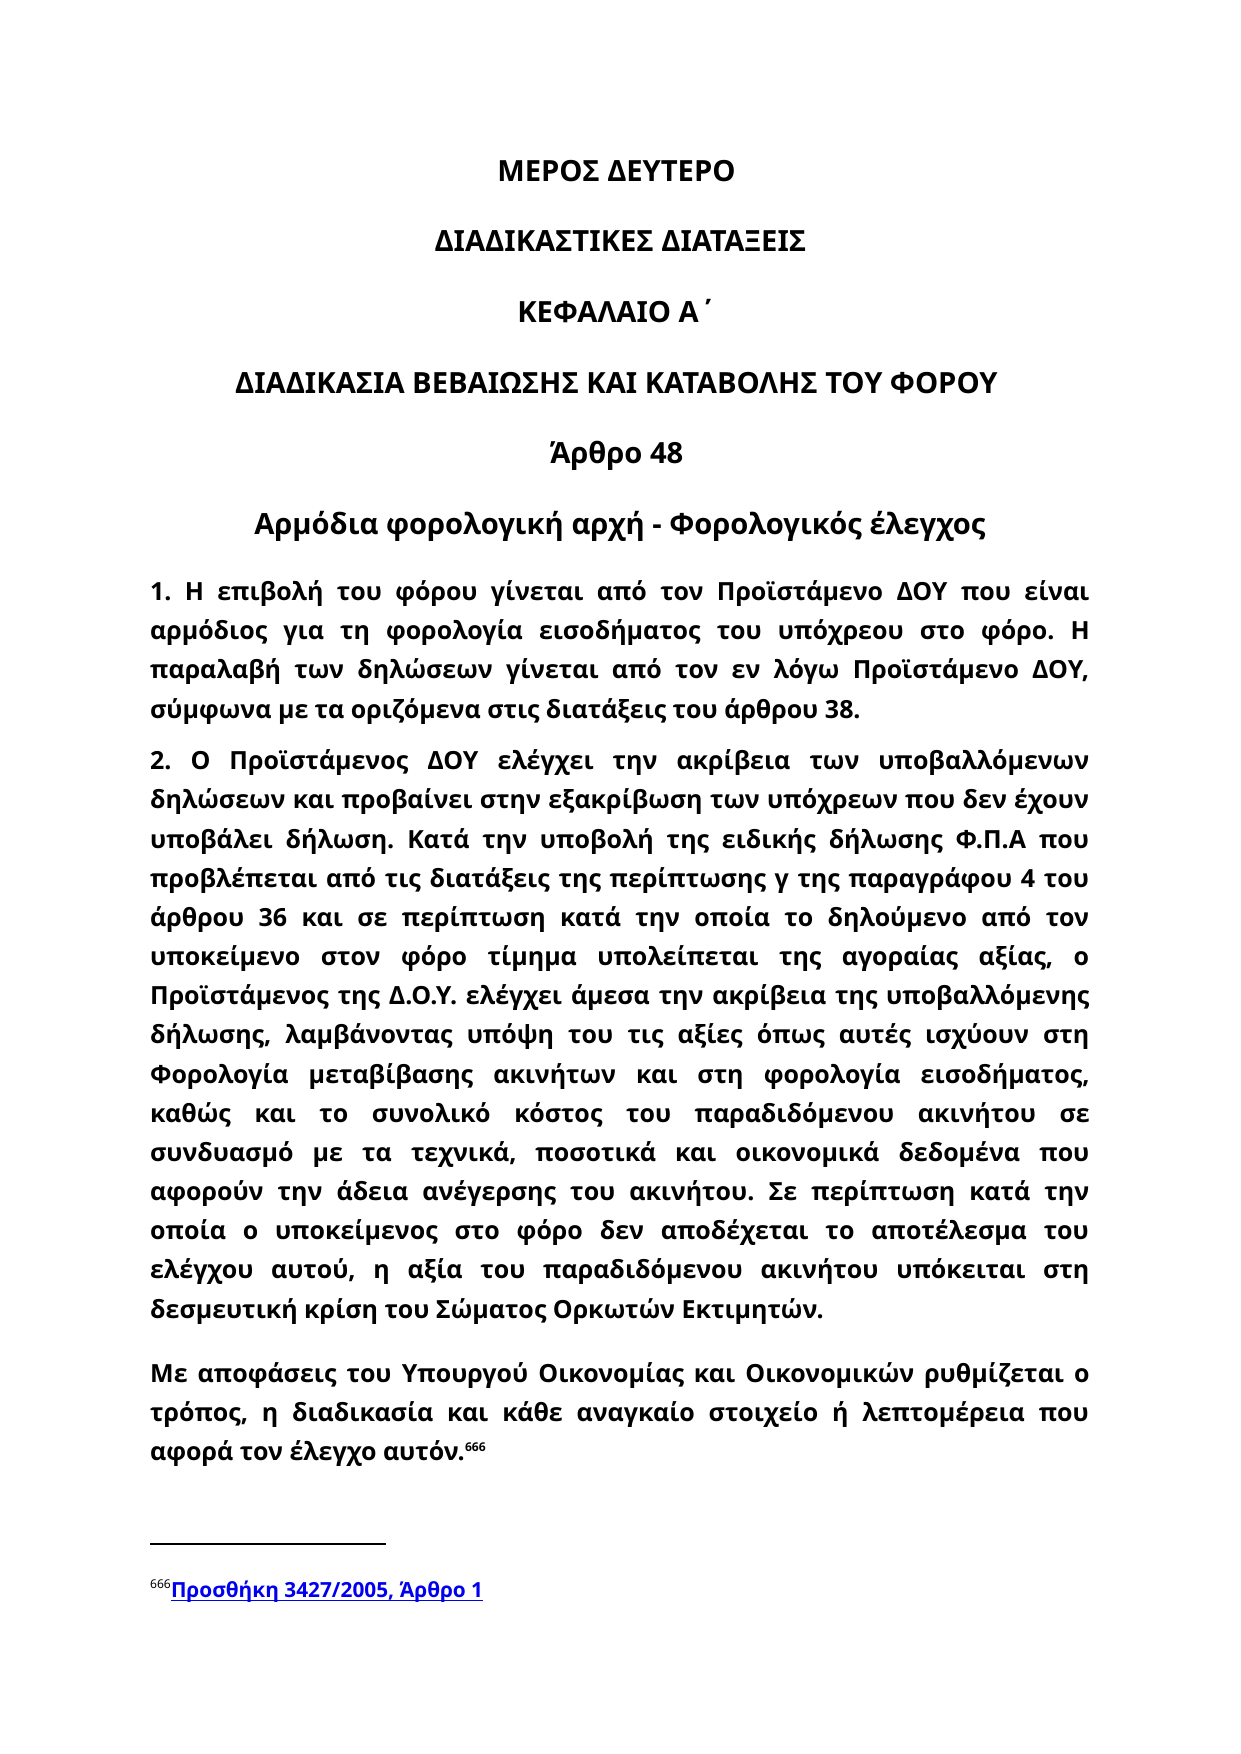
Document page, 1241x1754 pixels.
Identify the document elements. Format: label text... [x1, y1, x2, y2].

subtitle Άρθρο 48 [150, 432, 1090, 472]
text Προσθήκη 3427/2005, Άρθρο 1 [150, 1576, 1090, 1604]
subtitle ΜΕΡΟΣ ΔΕΥΤΕΡΟ [150, 150, 1090, 190]
subtitle ΔΙΑΔΙΚΑΣΤΙΚΕΣ ΔΙΑΤΑΞΕΙΣ [150, 221, 1090, 260]
text Με αποφάσεις του Υπουργού Οικονομίας και Οικονομικών ρυθμίζεται ο τρόπος, η διαδικασία και κάθε αναγκαίο στοιχείο ή λεπτομέρεια που αφορά τον έλεγχο αυτόν. [150, 1355, 1090, 1468]
subtitle ΔΙΑΔΙΚΑΣΙΑ ΒΕΒΑΙΩΣΗΣ ΚΑΙ ΚΑΤΑΒΟΛΗΣ ΤΟΥ ΦΟΡΟΥ [150, 362, 1090, 402]
text 1. Η επιβολή του φόρου γίνεται από τον Προϊστάμενο ΔΟΥ που είναι αρμόδιος για τη φορολογία εισοδήματος του υπόχρεου στο φόρο. Η παραλαβή των δηλώσεων γίνεται από τον εν λόγω Προϊστάμενο ΔΟΥ, σύμφωνα με τα οριζόμενα στις διατάξεις του άρθρου 38. [150, 574, 1090, 725]
subtitle Αρμόδια φορολογική αρχή - Φορολογικός έλεγχος [150, 503, 1090, 543]
text 2. Ο Προϊστάμενος ΔΟΥ ελέγχει την ακρίβεια των υποβαλλόμενων δηλώσεων και προβαίνει στην εξακρίβωση των υπόχρεων που δεν έχουν υποβάλει δήλωση. Κατά την υποβολή της ειδικής δήλωσης Φ.Π.Α που προβλέπεται από τις διατάξεις της περίπτωσης γ της παραγράφου 4 του άρθρου 36 και σε περίπτωση κατά την οποία το δηλούμενο από τον υποκείμενο στον φόρο τίμημα υπολείπεται της αγοραίας αξίας, ο Προϊστάμενος της Δ.Ο.Υ. ελέγχει άμεσα την ακρίβεια της υποβαλλόμενης δήλωσης, λαμβάνοντας υπόψη του τις αξίες όπως αυτές ισχύουν στη Φορολογία μεταβίβασης ακινήτων και στη φορολογία εισοδήματος, καθώς και το συνολικό κόστος του παραδιδόμενου ακινήτου σε συνδυασμό με τα τεχνικά, ποσοτικά και οικονομικά δεδομένα που αφορούν την άδεια ανέγερσης του ακινήτου. Σε περίπτωση κατά την οποία ο υποκείμενος στο φόρο δεν αποδέχεται το αποτέλεσμα του ελέγχου αυτού, η αξία του παραδιδόμενου ακινήτου υπόκειται στη δεσμευτική κρίση του Σώματος Ορκωτών Εκτιμητών. [150, 743, 1090, 1325]
subtitle ΚΕΦΑΛΑΙΟ Α΄ [150, 291, 1090, 331]
